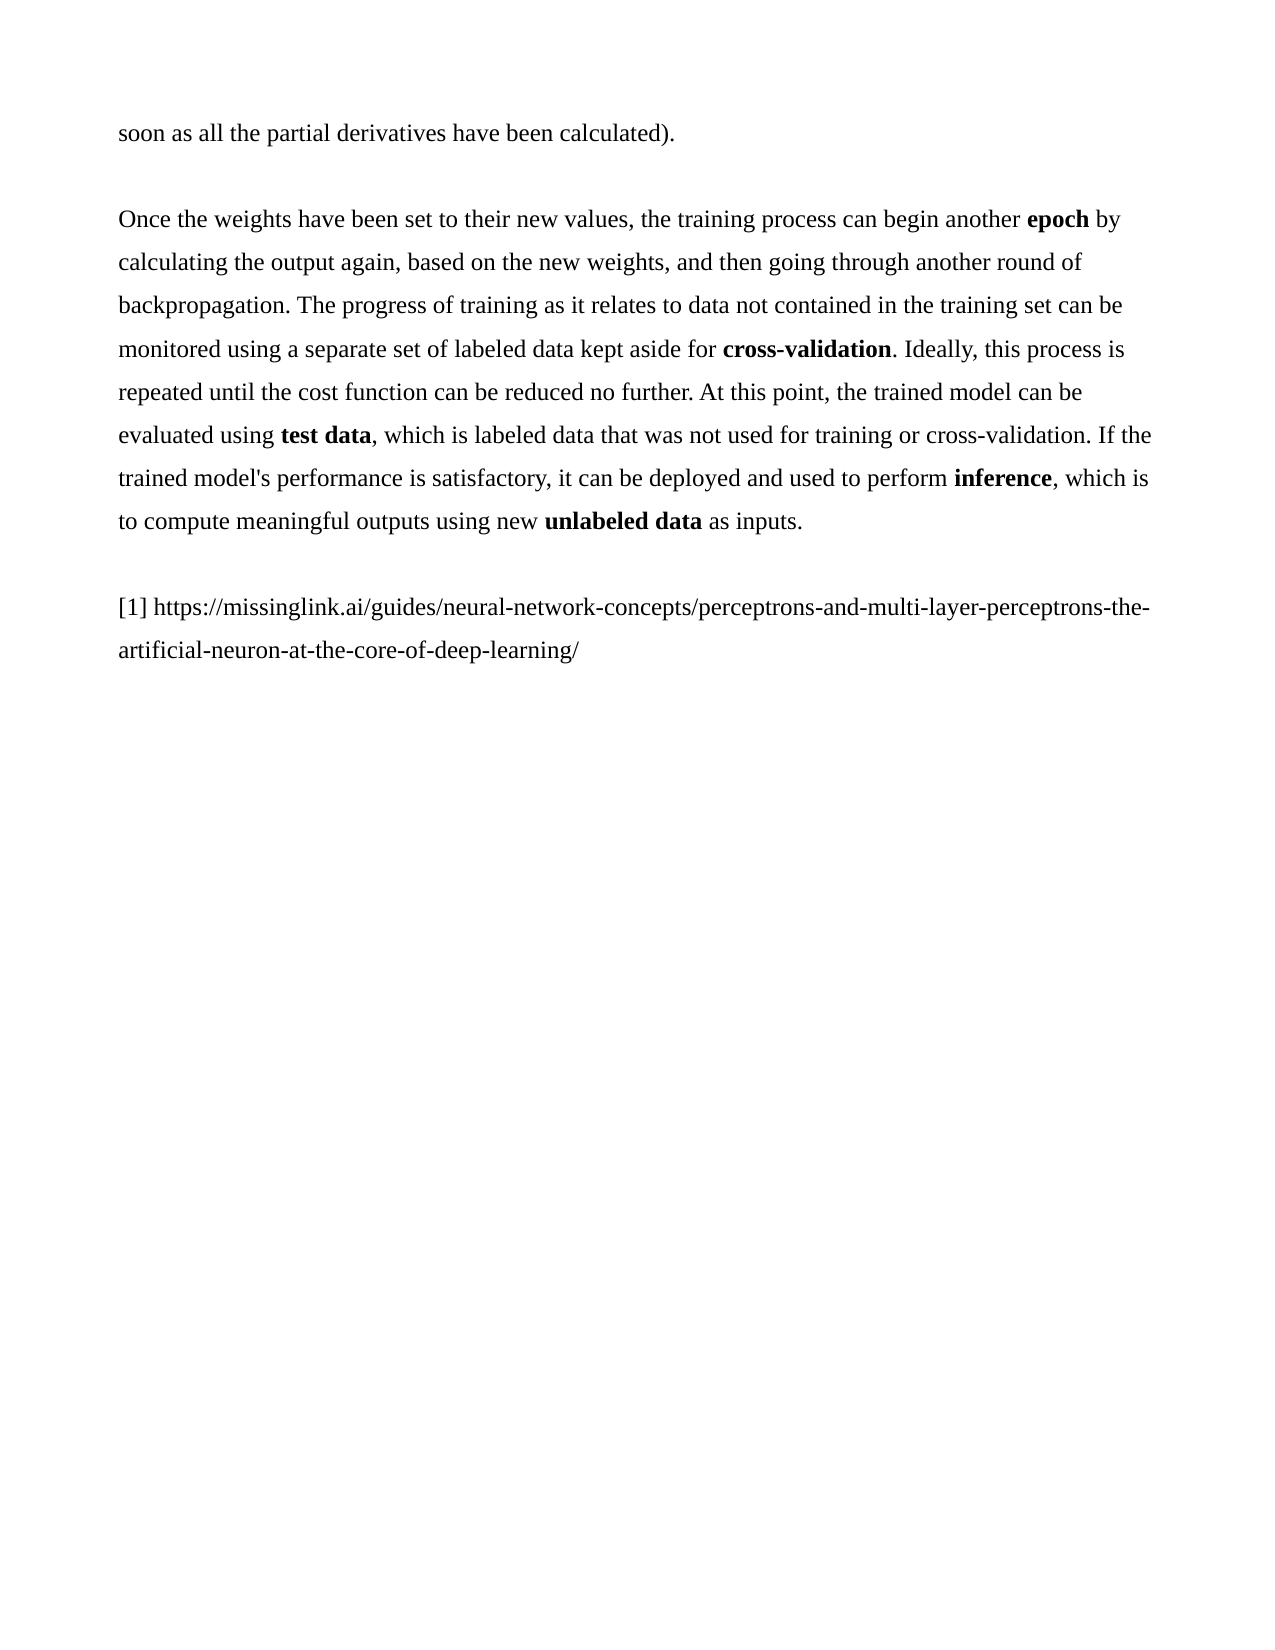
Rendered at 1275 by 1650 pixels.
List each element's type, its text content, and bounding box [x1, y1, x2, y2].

text Once the weights have been set to their new values, the training process can begin another epoch by calculating the output again, based on the new weights, and then going through another round of backpropagation. The progress of training as it relates to data not contained in the training set can be monitored using a separate set of labeled data kept aside for cross-validation. Ideally, this process is repeated until the cost function can be reduced no further. At this point, the trained model can be evaluated using test data, which is labeled data that was not used for training or cross-validation. If the trained model's performance is satisfactory, it can be deployed and used to perform inference, which is to compute meaningful outputs using new unlabeled data as inputs. [118, 204, 1157, 535]
text [1] https://missinglink.ai/guides/neural-network-concepts/perceptrons-and-multi-layer-perceptrons-the-artificial-neuron-at-the-core-of-deep-learning/ [118, 592, 1157, 664]
text soon as all the partial derivatives have been calculated). [118, 118, 1157, 147]
